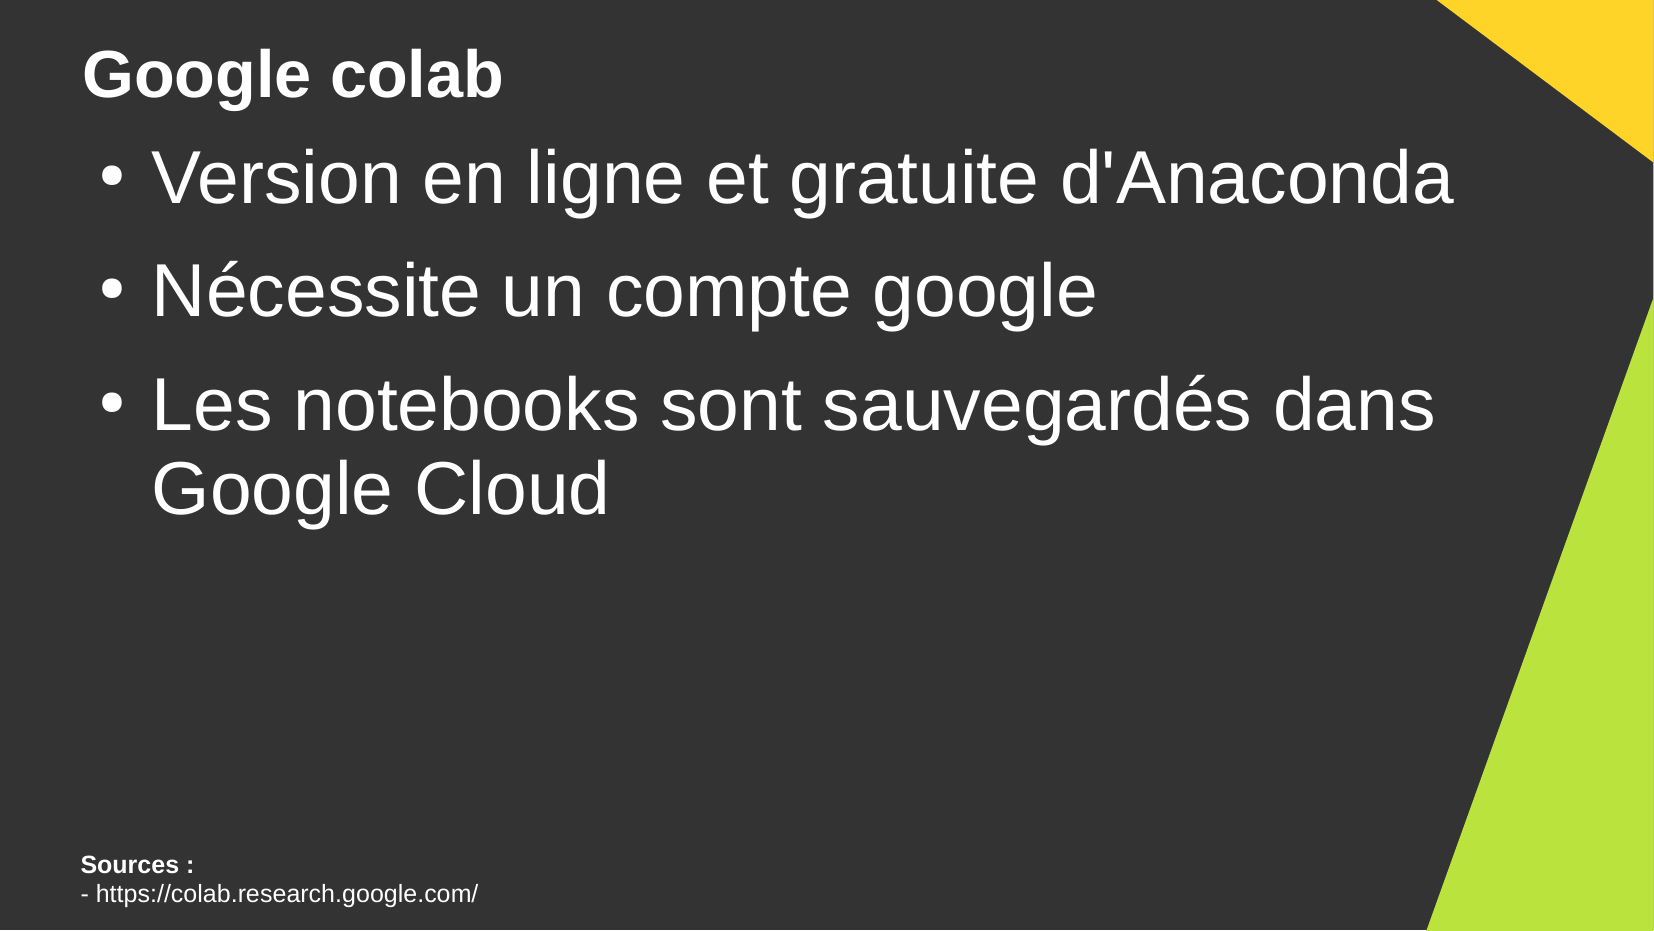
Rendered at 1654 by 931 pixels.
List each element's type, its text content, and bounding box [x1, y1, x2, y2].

list Version en ligne et gratuite d'Anaconda Nécessite un compte google Les notebooks sont sauvegardés dans Google Cloud [80, 135, 1560, 816]
title Google colab [82, 37, 1571, 115]
text_box Sources : - https://colab.research.google.com/ [65, 843, 1483, 915]
text_box [1426, 296, 1654, 931]
text_box [1436, 0, 1654, 163]
